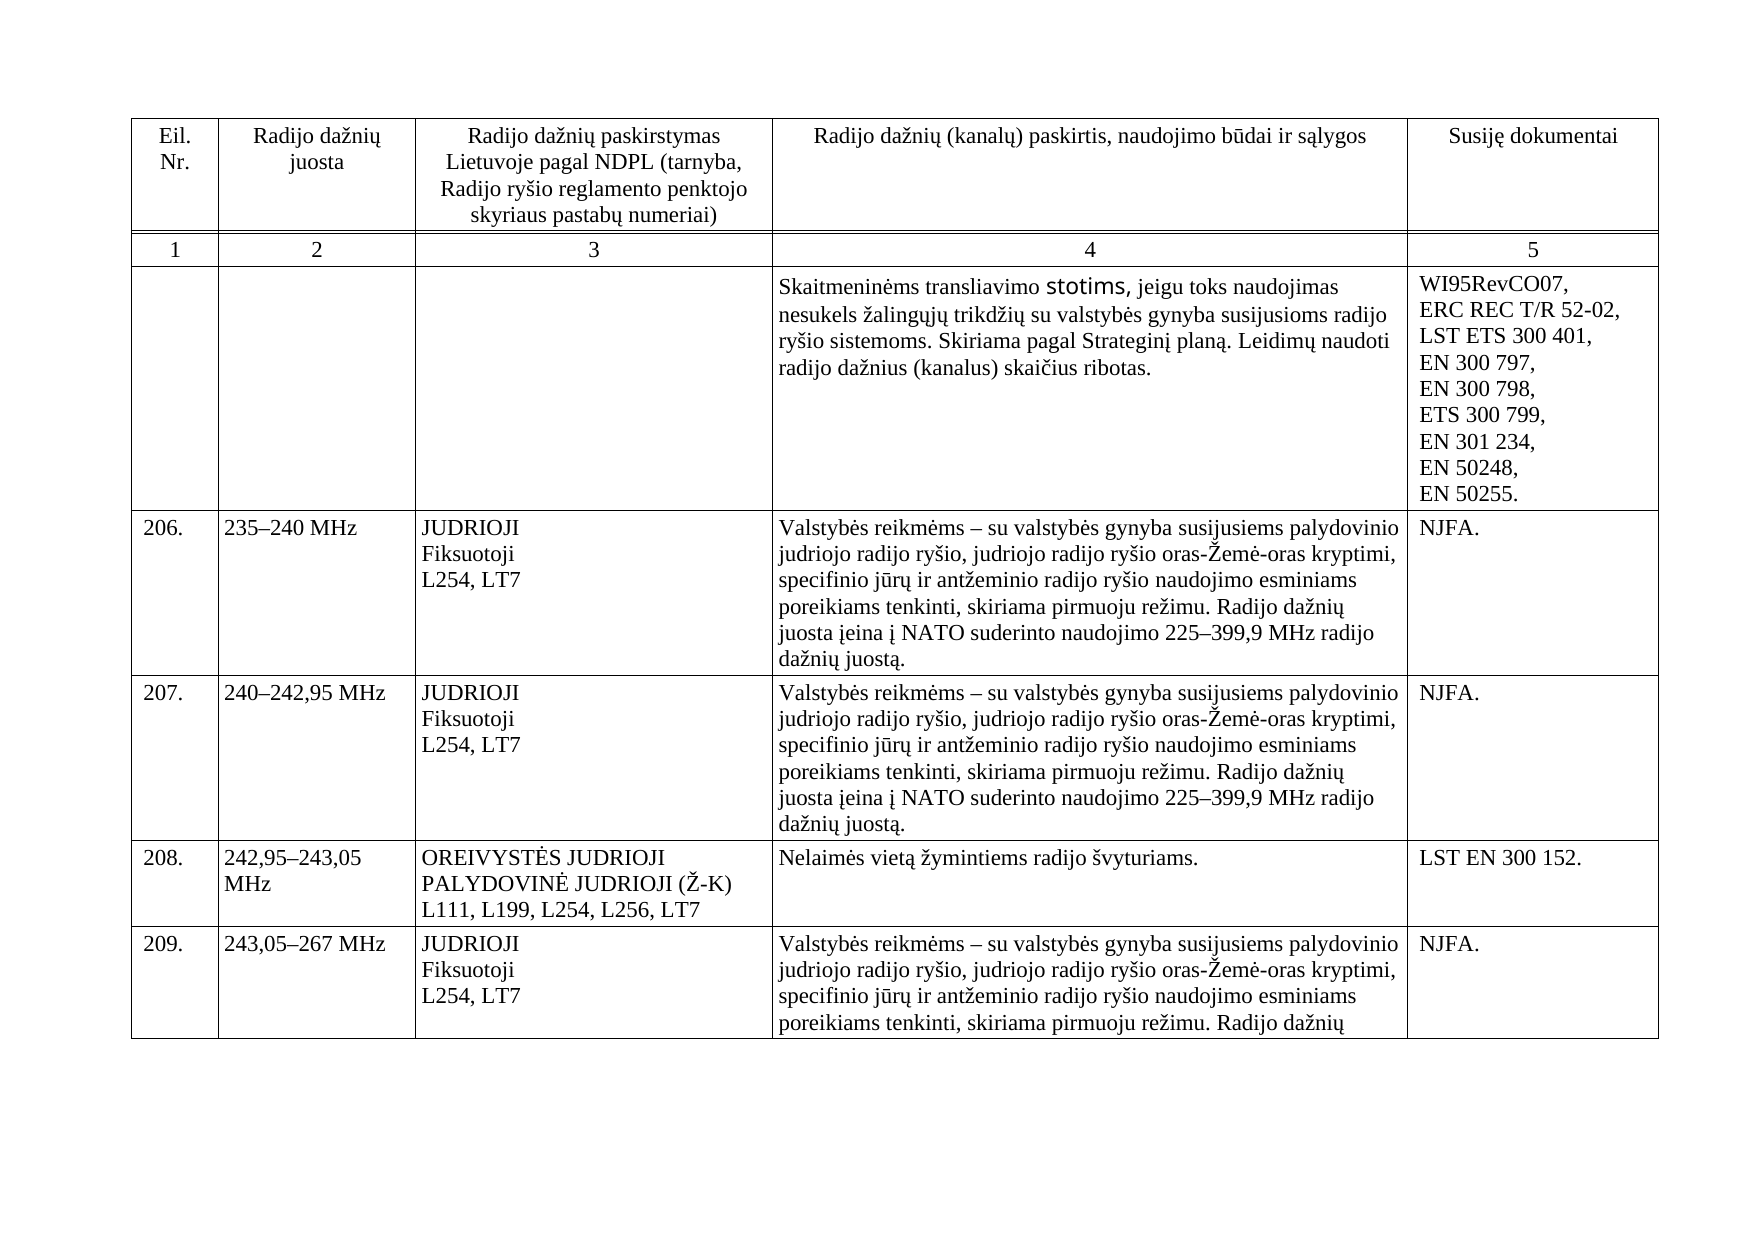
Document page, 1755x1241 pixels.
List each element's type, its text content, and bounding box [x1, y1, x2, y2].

table_cell 235–240 MHz [219, 511, 415, 675]
table_cell 209. [132, 927, 218, 1038]
table_cell 4 [773, 234, 1407, 266]
table_cell JUDRIOJI Fiksuotoji L254, LT7 [416, 676, 772, 840]
table_cell Valstybės reikmėms – su valstybės gynyba susijusiems palydovinio judriojo radijo ryšio, judriojo radijo ryšio oras-Žemė-oras kryptimi, specifinio jūrų ir antžeminio radijo ryšio naudojimo esminiams poreikiams tenkinti, skiriama pirmuoju režimu. Radijo dažnių juosta įeina į NATO suderinto naudojimo 225–399,9 MHz radijo dažnių juostą. [773, 511, 1407, 675]
table_cell JUDRIOJI Fiksuotoji L254, LT7 [416, 511, 772, 675]
table_cell Valstybės reikmėms – su valstybės gynyba susijusiems palydovinio judriojo radijo ryšio, judriojo radijo ryšio oras-Žemė-oras kryptimi, specifinio jūrų ir antžeminio radijo ryšio naudojimo esminiams poreikiams tenkinti, skiriama pirmuoju režimu. Radijo dažnių juosta įeina į NATO suderinto naudojimo 225–399,9 MHz radijo dažnių juostą. [773, 676, 1407, 840]
table_cell Valstybės reikmėms – su valstybės gynyba susijusiems palydovinio judriojo radijo ryšio, judriojo radijo ryšio oras-Žemė-oras kryptimi, specifinio jūrų ir antžeminio radijo ryšio naudojimo esminiams poreikiams tenkinti, skiriama pirmuoju režimu. Radijo dažnių [773, 927, 1407, 1038]
table_cell JUDRIOJI Fiksuotoji L254, LT7 [416, 927, 772, 1038]
table_cell Skaitmeninėms transliavimo stotims, jeigu toks naudojimas nesukels žalingųjų trikdžių su valstybės gynyba susijusioms radijo ryšio sistemoms. Skiriama pagal Strateginį planą. Leidimų naudoti radijo dažnius (kanalus) skaičius ribotas. [773, 267, 1407, 510]
table_cell 1 [132, 234, 218, 266]
table_cell LST EN 300 152. [1408, 841, 1658, 926]
table_cell 208. [132, 841, 218, 926]
table_header Eil. Nr. [132, 119, 218, 230]
table_header Radijo dažnių paskirstymas Lietuvoje pagal NDPL (tarnyba, Radijo ryšio reglamento penktojo skyriaus pastabų numeriai) [416, 119, 772, 230]
table_header Radijo dažnių (kanalų) paskirtis, naudojimo būdai ir sąlygos [773, 119, 1407, 230]
table_cell 243,05–267 MHz [219, 927, 415, 1038]
table_cell WI95RevCO07, ERC REC T/R 52-02, LST ETS 300 401, EN 300 797, EN 300 798, ETS 300 799, EN 301 234, EN 50248, EN 50255. [1408, 267, 1658, 510]
table_cell OREIVYSTĖS JUDRIOJI PALYDOVINĖ JUDRIOJI (Ž-K) L111, L199, L254, L256, LT7 [416, 841, 772, 926]
table_cell NJFA. [1408, 676, 1658, 840]
table_cell Nelaimės vietą žymintiems radijo švyturiams. [773, 841, 1407, 926]
table_cell 5 [1408, 234, 1658, 266]
table_cell 242,95–243,05 MHz [219, 841, 415, 926]
table_cell NJFA. [1408, 511, 1658, 675]
table_cell 206. [132, 511, 218, 675]
table_cell [219, 267, 415, 510]
table_cell 3 [416, 234, 772, 266]
table_cell 2 [219, 234, 415, 266]
table_header Radijo dažnių juosta [219, 119, 415, 230]
table_cell [416, 267, 772, 510]
table_header Susiję dokumentai [1408, 119, 1658, 230]
table_cell NJFA. [1408, 927, 1658, 1038]
table_cell [132, 267, 218, 510]
table_cell 240–242,95 MHz [219, 676, 415, 840]
table_cell 207. [132, 676, 218, 840]
